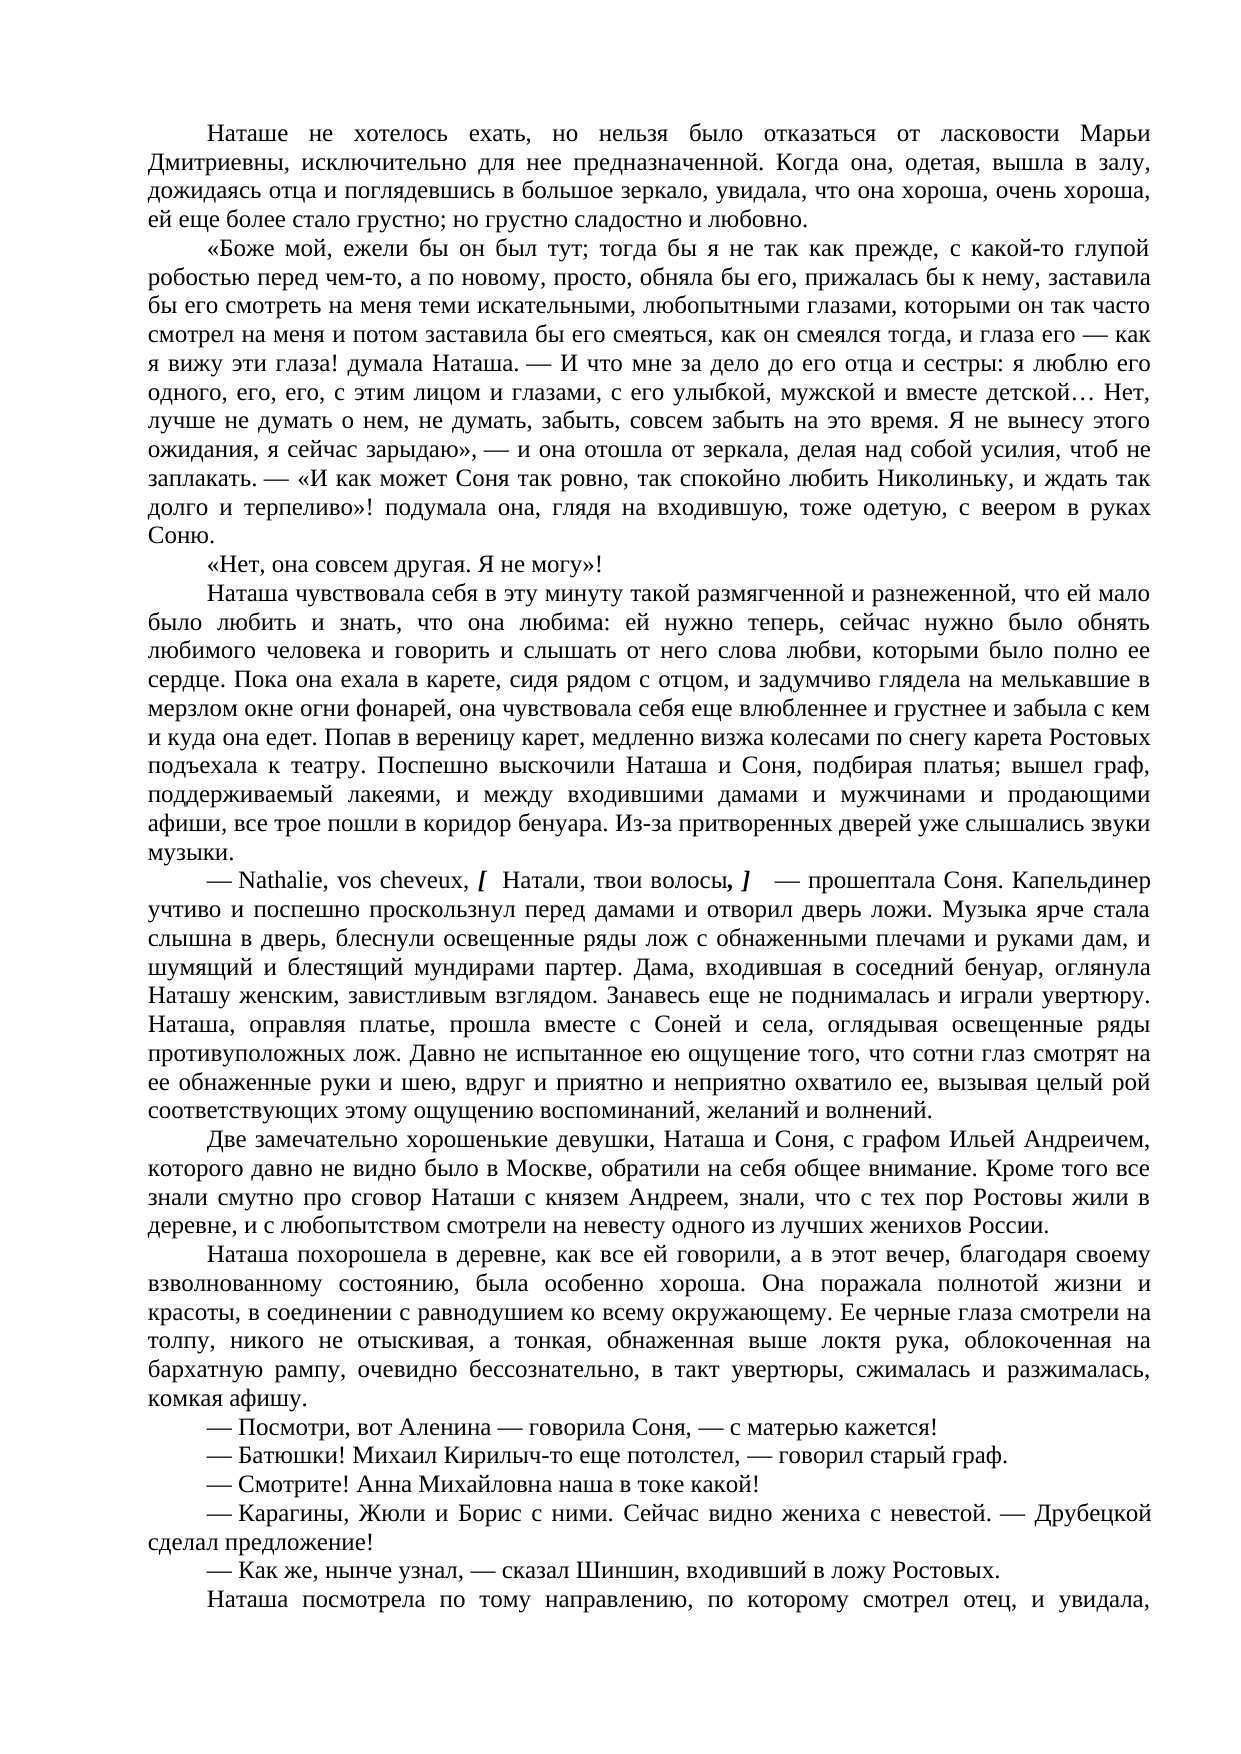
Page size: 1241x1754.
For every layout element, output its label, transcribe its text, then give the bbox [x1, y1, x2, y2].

text — Как же, нынче узнал, — сказал Шиншин, входивший в ложу Ростовых. [148, 1556, 1152, 1584]
text Две замечательно хорошенькие девушки, Наташа и Соня, с графом Ильей Андреичем, которого давно не видно было в Москве, обратили на себя общее внимание. Кроме того все знали смутно про сговор Наташи с князем Андреем, знали, что с тех пор Ростовы жили в деревне, и с любопытством смотрели на невесту одного из лучших женихов России. [148, 1124, 1152, 1239]
text Наташа посмотрела по тому направлению, по которому смотрел отец, и увидала, [148, 1584, 1152, 1613]
text «Нет, она совсем другая. Я не могу»! [148, 549, 1152, 578]
text — Батюшки! Михаил Кирилыч-то еще потолстел, — говорил старый граф. [148, 1441, 1152, 1469]
text — Смотрите! Анна Михайловна наша в токе какой! [148, 1469, 1152, 1498]
text Наташа чувствовала себя в эту минуту такой размягченной и разнеженной, что ей мало было любить и знать, что она любима: ей нужно теперь, сейчас нужно было обнять любимого человека и говорить и слышать от него слова любви, которыми было полно ее сердце. Пока она ехала в карете, сидя рядом с отцом, и задумчиво глядела на мелькавшие в мерзлом окне огни фонарей, она чувствовала себя еще влюбленнее и грустнее и забыла с кем и куда она едет. Попав в вереницу карет, медленно визжа колесами по снегу карета Ростовых подъехала к театру. Поспешно выскочили Наташа и Соня, подбирая платья; вышел граф, поддерживаемый лакеями, и между входившими дамами и мужчинами и продающими афиши, все трое пошли в коридор бенуара. Из-за притворенных дверей уже слышались звуки музыки. [148, 578, 1152, 866]
text — Nathalie, vos cheveux, [ Натали, твои волосы, ] — прошептала Соня. Капельдинер учтиво и поспешно проскользнул перед дамами и отворил дверь ложи. Музыка ярче стала слышна в дверь, блеснули освещенные ряды лож с обнаженными плечами и руками дам, и шумящий и блестящий мундирами партер. Дама, входившая в соседний бенуар, оглянула Наташу женским, завистливым взглядом. Занавесь еще не поднималась и играли увертюру. Наташа, оправляя платье, прошла вместе с Соней и села, оглядывая освещенные ряды противуположных лож. Давно не испытанное ею ощущение того, что сотни глаз смотрят на ее обнаженные руки и шею, вдруг и приятно и неприятно охватило ее, вызывая целый рой соответствующих этому ощущению воспоминаний, желаний и волнений. [148, 866, 1152, 1124]
text Наташе не хотелось ехать, но нельзя было отказаться от ласковости Марьи Дмитриевны, исключительно для нее предназначенной. Когда она, одетая, вышла в залу, дожидаясь отца и поглядевшись в большое зеркало, увидала, что она хороша, очень хороша, ей еще более стало грустно; но грустно сладостно и любовно. [148, 118, 1152, 233]
text Наташа похорошела в деревне, как все ей говорили, а в этот вечер, благодаря своему взволнованному состоянию, была особенно хороша. Она поражала полнотой жизни и красоты, в соединении с равнодушием ко всему окружающему. Ее черные глаза смотрели на толпу, никого не отыскивая, а тонкая, обнаженная выше локтя рука, облокоченная на бархатную рампу, очевидно бессознательно, в такт увертюры, сжималась и разжималась, комкая афишу. [148, 1239, 1152, 1412]
text — Посмотри, вот Аленина — говорила Соня, — с матерью кажется! [148, 1412, 1152, 1441]
text — Карагины, Жюли и Борис с ними. Сейчас видно жениха с невестой. — Друбецкой сделал предложение! [148, 1498, 1152, 1556]
text «Боже мой, ежели бы он был тут; тогда бы я не так как прежде, с какой-то глупой робостью перед чем-то, а по новому, просто, обняла бы его, прижалась бы к нему, заставила бы его смотреть на меня теми искательными, любопытными глазами, которыми он так часто смотрел на меня и потом заставила бы его смеяться, как он смеялся тогда, и глаза его — как я вижу эти глаза! думала Наташа. — И что мне за дело до его отца и сестры: я люблю его одного, его, его, с этим лицом и глазами, с его улыбкой, мужской и вместе детской… Нет, лучше не думать о нем, не думать, забыть, совсем забыть на это время. Я не вынесу этого ожидания, я сейчас зарыдаю», — и она отошла от зеркала, делая над собой усилия, чтоб не заплакать. — «И как может Соня так ровно, так спокойно любить Николиньку, и ждать так долго и терпеливо»! подумала она, глядя на входившую, тоже одетую, с веером в руках Соню. [148, 233, 1152, 549]
